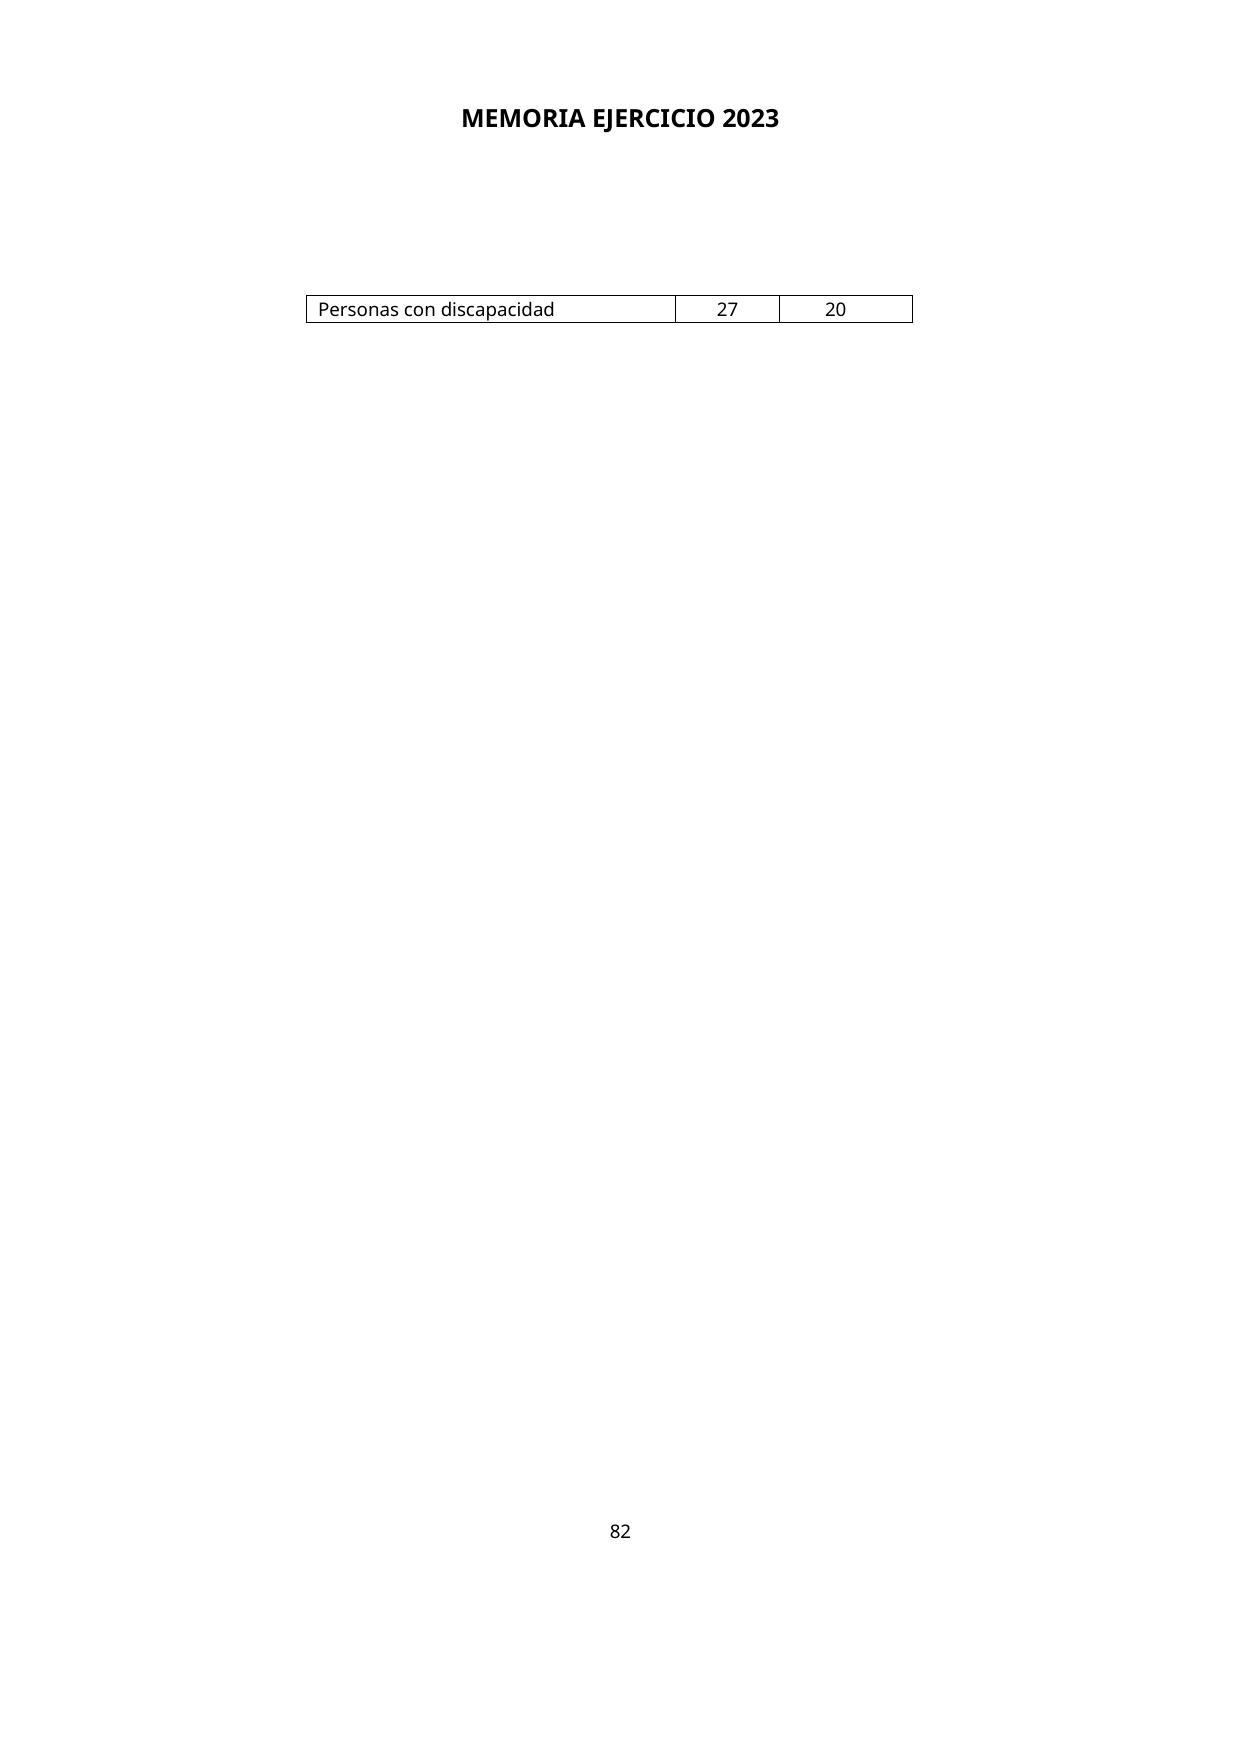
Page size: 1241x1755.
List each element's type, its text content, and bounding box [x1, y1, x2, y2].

table_cell 20 [780, 296, 912, 322]
table_cell 27 [676, 296, 779, 322]
table_cell Personas con discapacidad [307, 296, 675, 322]
